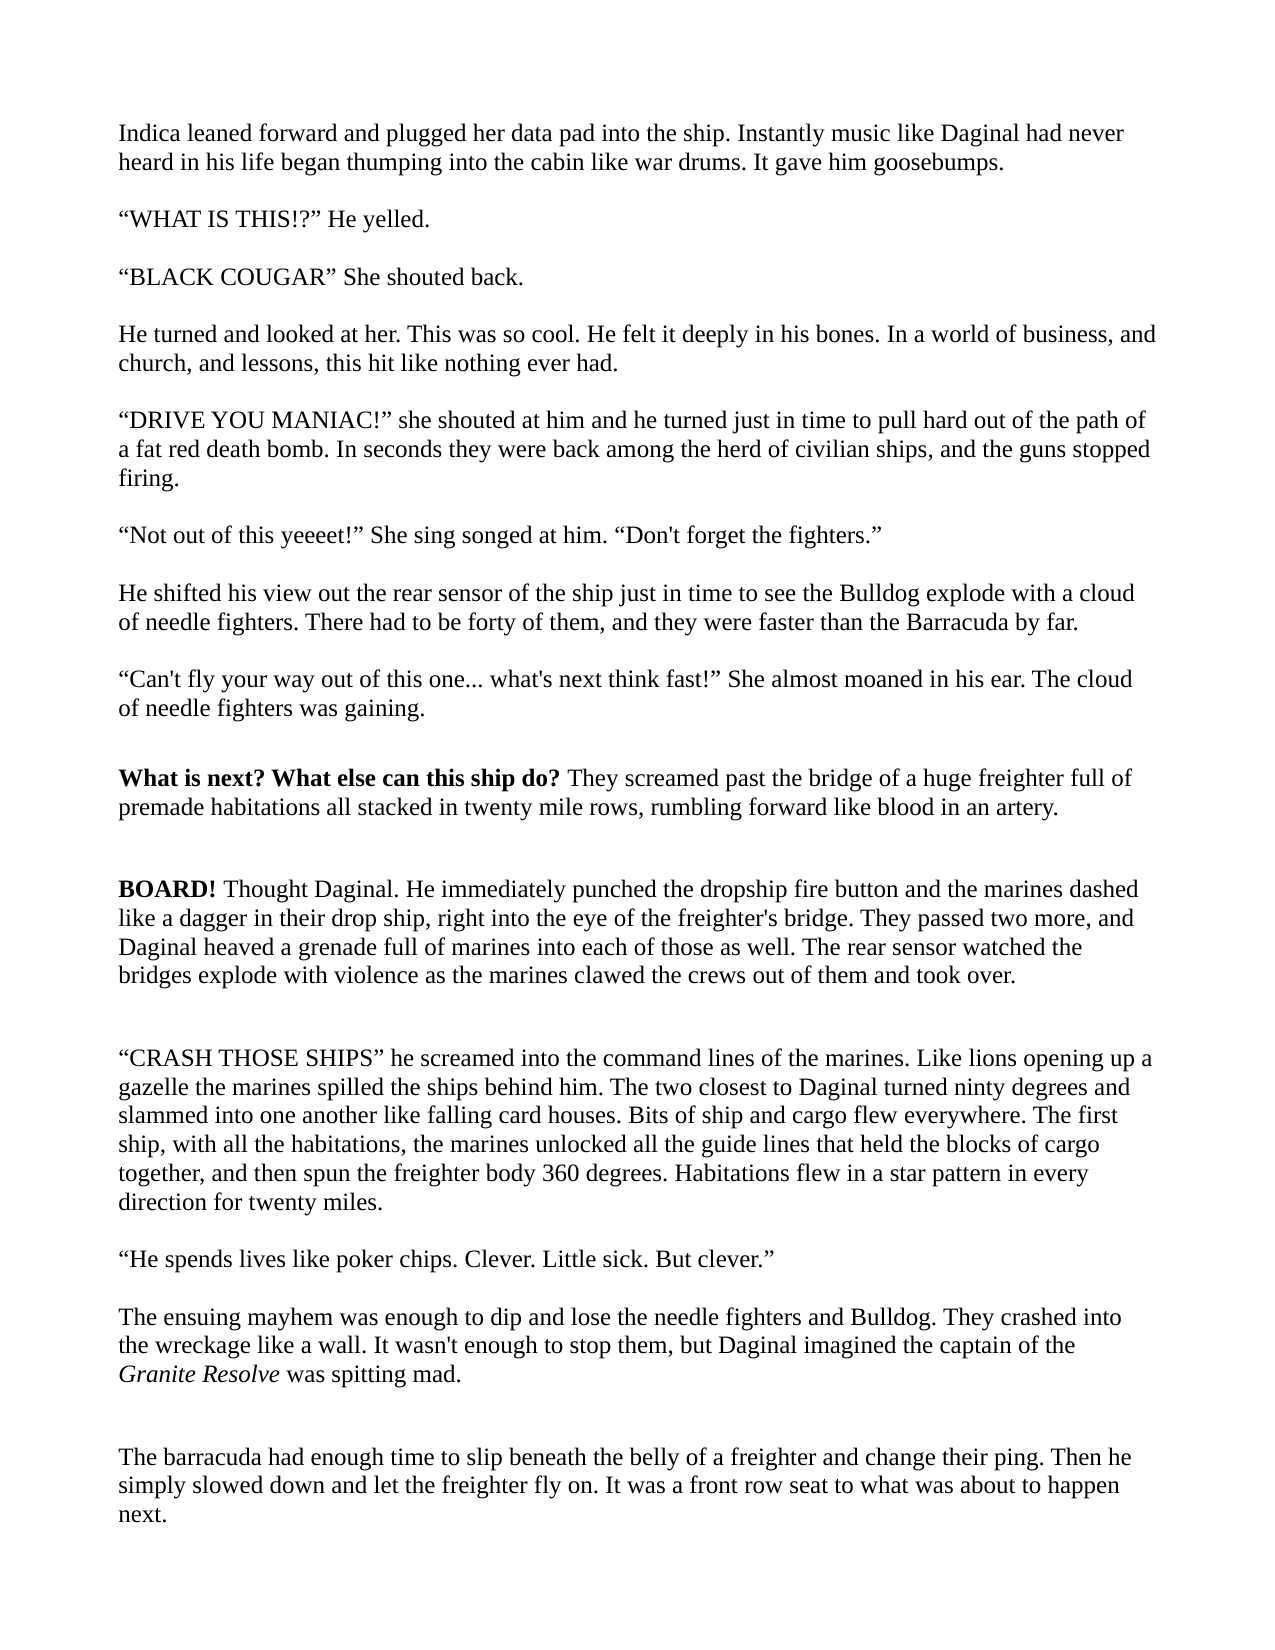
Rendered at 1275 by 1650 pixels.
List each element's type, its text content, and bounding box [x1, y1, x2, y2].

text “CRASH THOSE SHIPS” he screamed into the command lines of the marines. Like lions opening up a gazelle the marines spilled the ships behind him. The two closest to Daginal turned ninty degrees and slammed into one another like falling card houses. Bits of ship and cargo flew everywhere. The first ship, with all the habitations, the marines unlocked all the guide lines that held the blocks of cargo together, and then spun the freighter body 360 degrees. Habitations flew in a star pattern in every direction for twenty miles. “He spends lives like poker chips. Clever. Little sick. But clever.” The ensuing mayhem was enough to dip and lose the needle fighters and Bulldog. They crashed into the wreckage like a wall. It wasn't enough to stop them, but Daginal imagined the captain of the Granite Resolve was spitting mad. [118, 1043, 1157, 1388]
text What is next? What else can this ship do? They screamed past the bridge of a huge freighter full of premade habitations all stacked in twenty mile rows, rumbling forward like blood in an artery. [118, 734, 1157, 821]
text BOARD! Thought Daginal. He immediately punched the dropship fire button and the marines dashed like a dagger in their drop ship, right into the eye of the freighter's bridge. They passed two more, and Daginal heaved a grenade full of marines into each of those as well. The rear sensor watched the bridges explode with violence as the marines clawed the crews out of them and took over. [118, 874, 1157, 989]
text The barracuda had enough time to slip beneath the belly of a freighter and change their ping. Then he simply slowed down and let the freighter fly on. It was a front row seat to what was about to happen next. [118, 1442, 1157, 1528]
text Indica leaned forward and plugged her data pad into the ship. Instantly music like Daginal had never heard in his life began thumping into the cabin like war drums. It gave him goosebumps. “WHAT IS THIS!?” He yelled. “BLACK COUGAR” She shouted back. He turned and looked at her. This was so cool. He felt it deeply in his bones. In a world of business, and church, and lessons, this hit like nothing ever had. “DRIVE YOU MANIAC!” she shouted at him and he turned just in time to pull hard out of the path of a fat red death bomb. In seconds they were back among the herd of civilian ships, and the guns stopped firing. “Not out of this yeeeet!” She sing songed at him. “Don't forget the fighters.” He shifted his view out the rear sensor of the ship just in time to see the Bulldog explode with a cloud of needle fighters. There had to be forty of them, and they were faster than the Barracuda by far. “Can't fly your way out of this one... what's next think fast!” She almost moaned in his ear. The cloud of needle fighters was gaining. [118, 118, 1157, 722]
